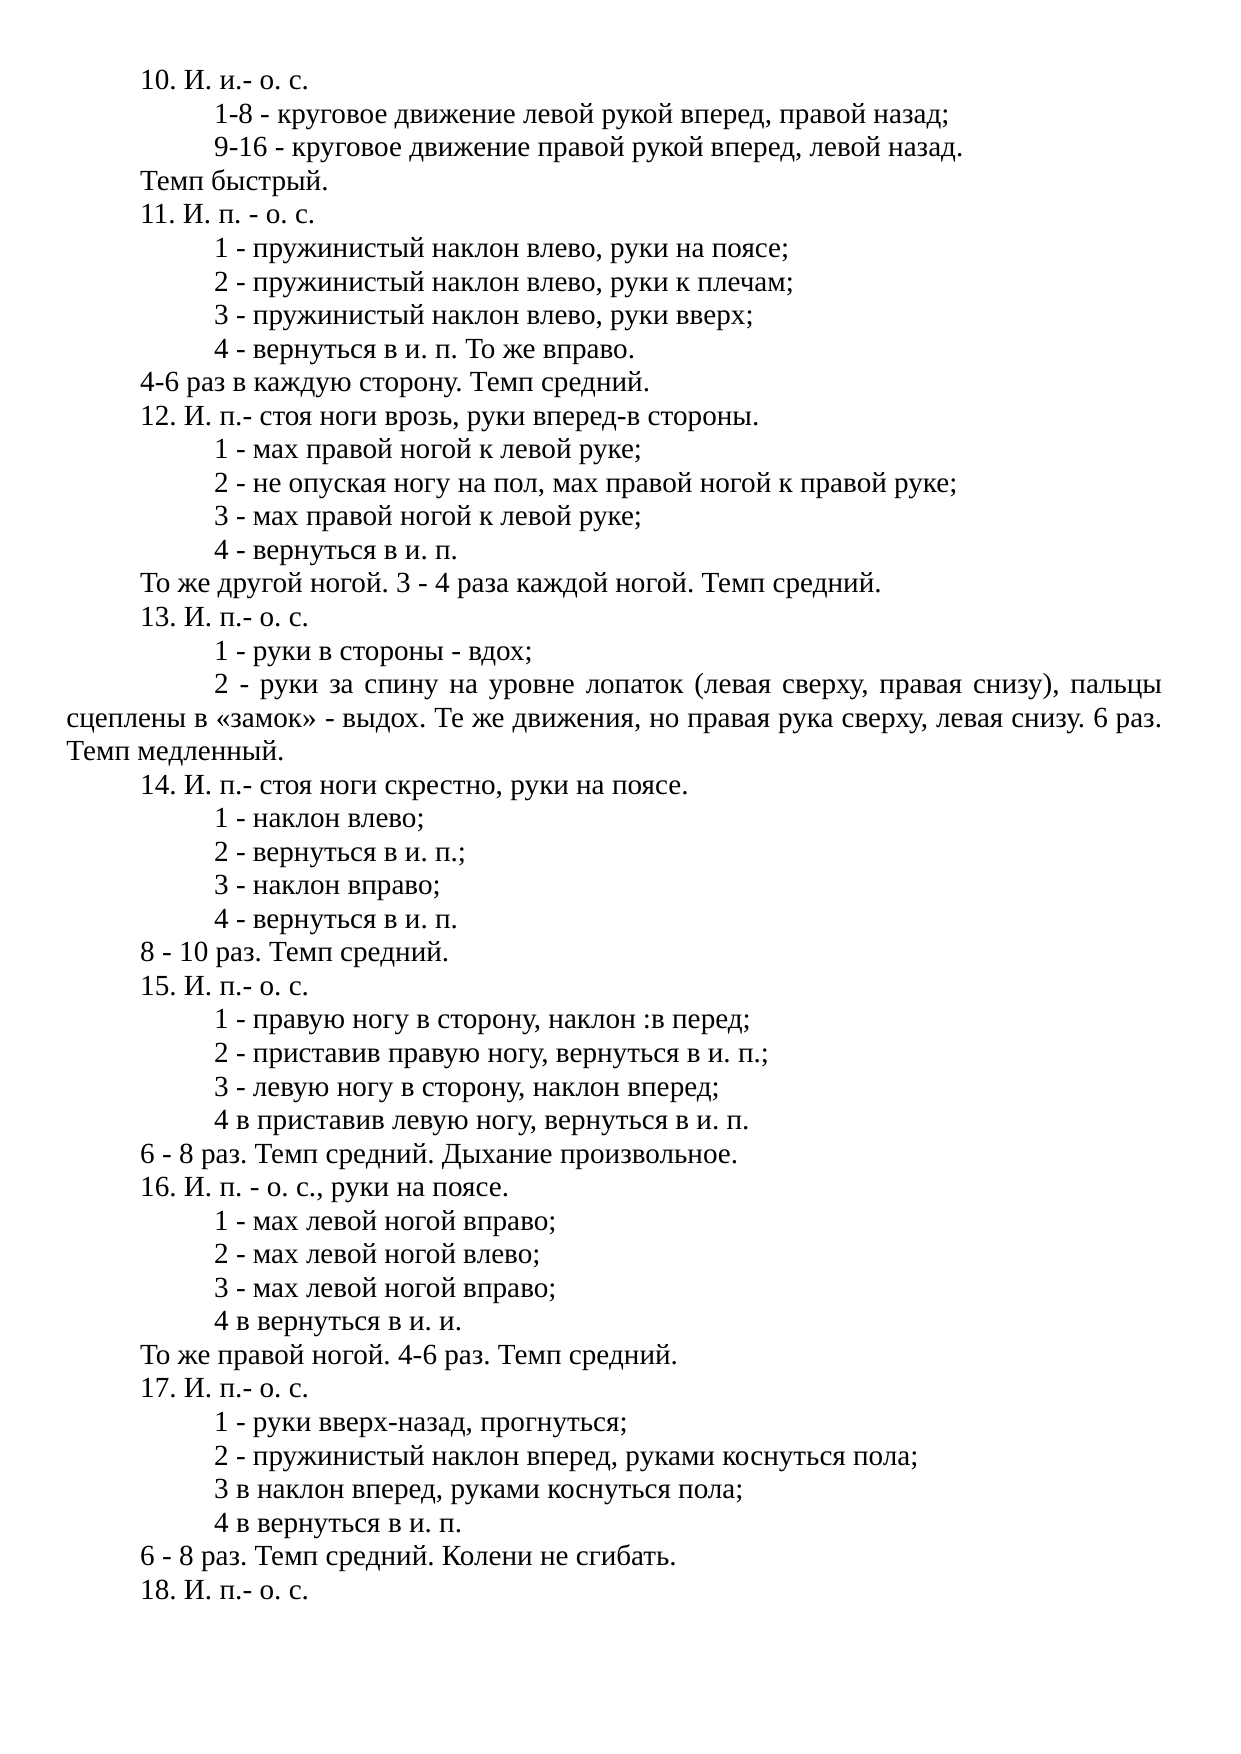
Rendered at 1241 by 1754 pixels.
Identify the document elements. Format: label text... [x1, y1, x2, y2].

text 1‑8 ‑ круговое движение левой рукой вперед, правой назад; [66, 96, 1163, 129]
text 2 ‑ руки за спину на уровне лопаток (левая сверху, правая снизу), пальцы сцеплены в «замок» ‑ выдох. Те же движения, но правая рука сверху, левая снизу. 6 раз. Темп медленный. [66, 666, 1163, 767]
text 1 ‑ наклон влево; [66, 800, 1163, 834]
text 1 ‑ мах правой ногой к левой руке; [66, 431, 1163, 465]
text 6 ‑ 8 раз. Темп средний. Дыхание произвольное. [66, 1136, 1163, 1169]
text 8 ‑ 10 раз. Темп средний. [66, 934, 1163, 968]
text 1 ‑ мах левой ногой вправо; [66, 1203, 1163, 1236]
text 16. И. п. ‑ о. с., руки на поясе. [66, 1169, 1163, 1203]
text 3 ‑ левую ногу в сторону, наклон вперед; [66, 1069, 1163, 1102]
text 3 ‑ мах правой ногой к левой руке; [66, 498, 1163, 532]
text 3 в наклон вперед, руками коснуться пола; [66, 1471, 1163, 1505]
text То же другой ногой. 3 ‑ 4 раза каждой ногой. Темп средний. [66, 566, 1163, 599]
text 2 ‑ приставив правую ногу, вернуться в и. п.; [66, 1035, 1163, 1069]
text 2 ‑ пружинистый наклон влево, руки к плечам; [66, 264, 1163, 297]
text 1 ‑ руки в стороны ‑ вдох; [66, 633, 1163, 666]
text То же правой ногой. 4‑6 раз. Темп средний. [66, 1337, 1163, 1371]
text 4‑6 раз в каждую сторону. Темп средний. [66, 364, 1163, 398]
text 10. И. и.‑ о. с. [66, 62, 1163, 96]
text 4 в приставив левую ногу, вернуться в и. п. [66, 1102, 1163, 1136]
text 11. И. п. ‑ о. с. [66, 197, 1163, 230]
text 15. И. п.‑ о. с. [66, 968, 1163, 1002]
text 3 ‑ наклон вправо; [66, 867, 1163, 901]
text 4 в вернуться в и. п. [66, 1505, 1163, 1538]
text 13. И. п.‑ о. с. [66, 599, 1163, 633]
text 1 ‑ правую ногу в сторону, наклон :в перед; [66, 1002, 1163, 1035]
text 6 ‑ 8 раз. Темп средний. Колени не сгибать. [66, 1538, 1163, 1572]
text 18. И. п.‑ о. с. [66, 1572, 1163, 1605]
text 1 ‑ пружинистый наклон влево, руки на поясе; [66, 230, 1163, 264]
text 4 ‑ вернуться в и. п. То же вправо. [66, 331, 1163, 364]
text 4 ‑ вернуться в и. п. [66, 901, 1163, 934]
text 3 ‑ пружинистый наклон влево, руки вверх; [66, 297, 1163, 331]
text 1 ‑ руки вверх-назад, прогнуться; [66, 1404, 1163, 1438]
text 2 ‑ мах левой ногой влево; [66, 1236, 1163, 1270]
text Темп быстрый. [66, 163, 1163, 197]
text 3 ‑ мах левой ногой вправо; [66, 1270, 1163, 1303]
text 14. И. п.‑ стоя ноги скрестно, руки на поясе. [66, 767, 1163, 800]
text 2 ‑ вернуться в и. п.; [66, 834, 1163, 867]
text 12. И. п.‑ стоя ноги врозь, руки вперед-в стороны. [66, 398, 1163, 431]
text 4 ‑ вернуться в и. п. [66, 532, 1163, 566]
text 2 ‑ пружинистый наклон вперед, руками коснуться пола; [66, 1438, 1163, 1471]
text 9‑16 ‑ круговое движение правой рукой вперед, левой назад. [66, 129, 1163, 163]
text 2 ‑ не опуская ногу на пол, мах правой ногой к правой руке; [66, 465, 1163, 498]
text 4 в вернуться в и. и. [66, 1303, 1163, 1337]
text 17. И. п.‑ о. с. [66, 1371, 1163, 1404]
